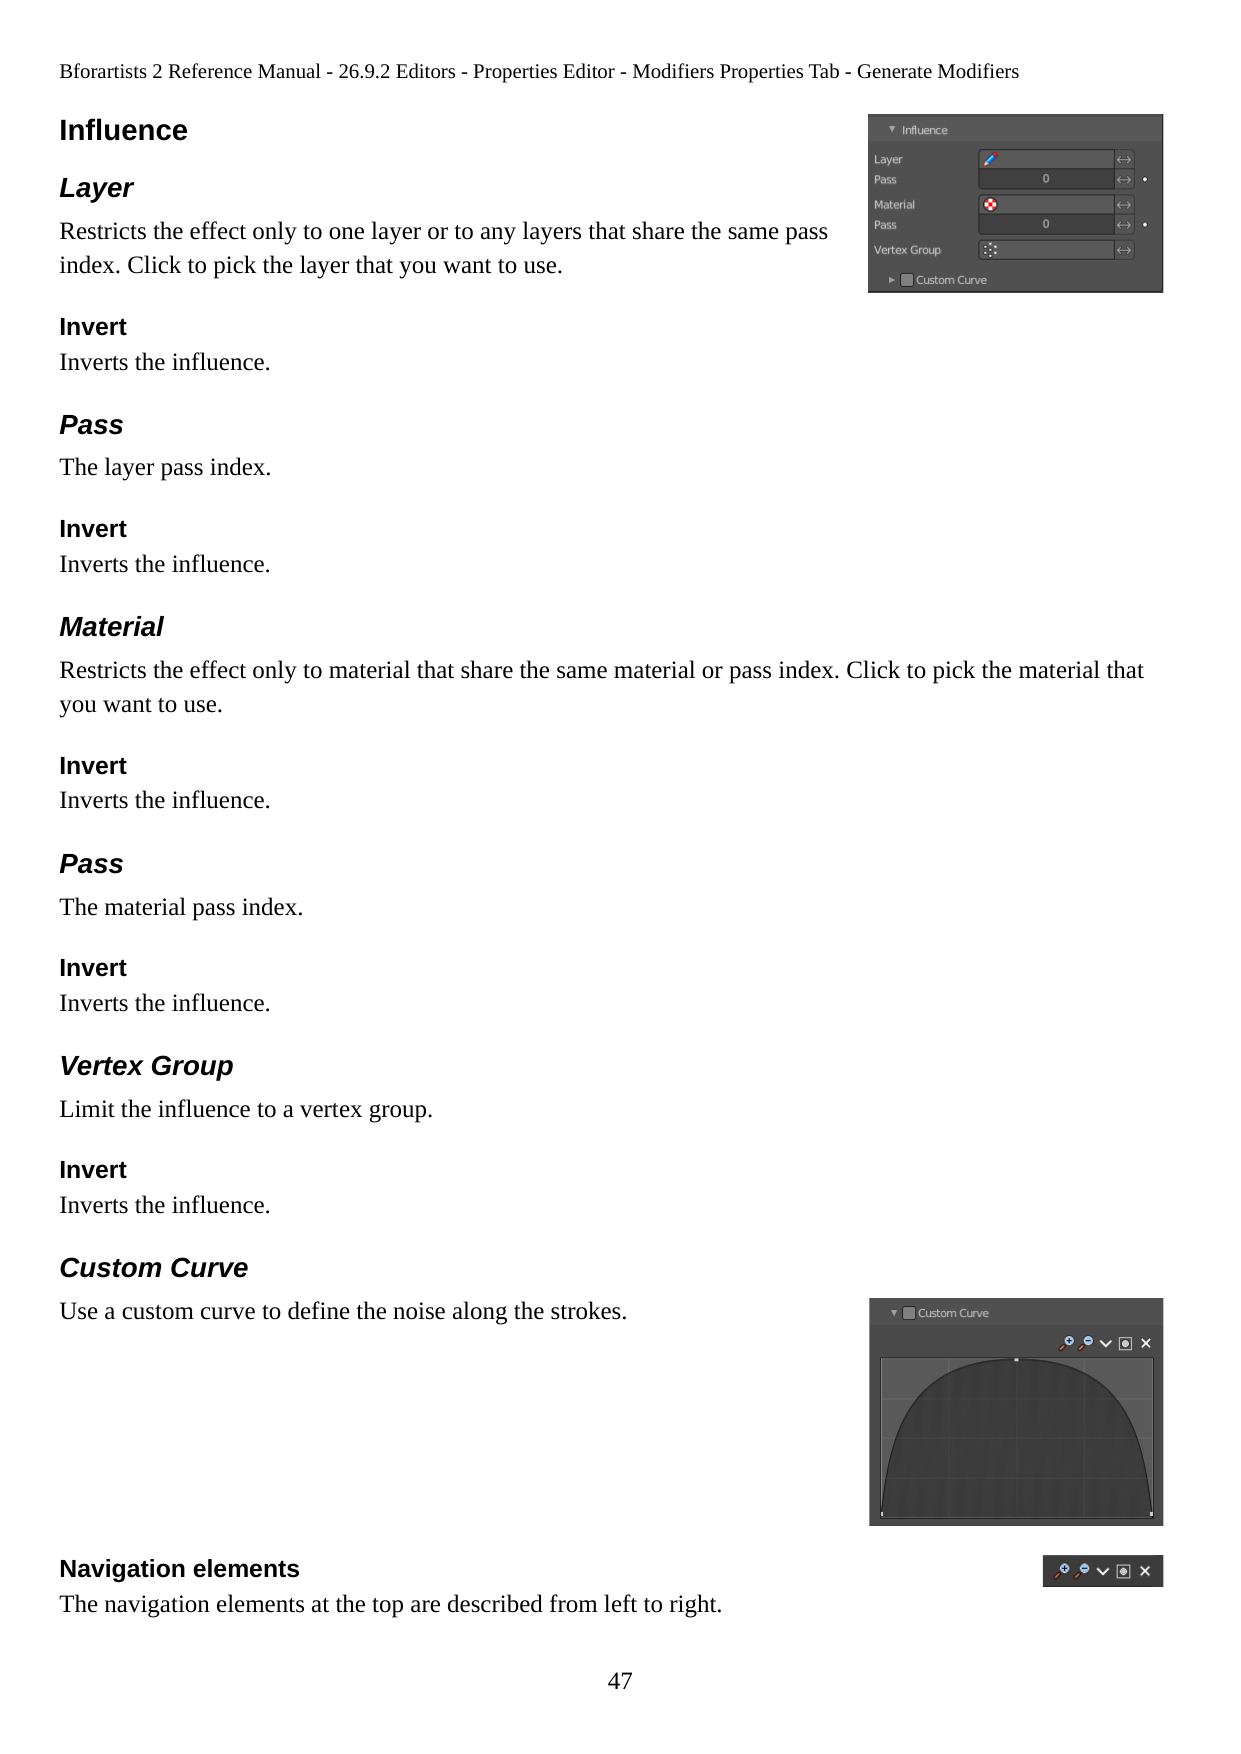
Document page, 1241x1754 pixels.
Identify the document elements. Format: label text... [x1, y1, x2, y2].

text Limit the influence to a vertex group. [59, 1094, 1181, 1123]
subtitle Custom Curve [59, 1252, 1181, 1284]
text Inverts the influence. [59, 988, 1181, 1017]
subtitle Invert [59, 1155, 1181, 1184]
picture [1042, 1555, 1164, 1587]
text Inverts the influence. [59, 1190, 1181, 1219]
text Use a custom curve to define the noise along the strokes. [59, 1296, 1181, 1325]
text Inverts the influence. [59, 786, 1181, 814]
text The navigation elements at the top are described from left to right. [59, 1589, 1181, 1617]
text The layer pass index. [59, 452, 1181, 481]
subtitle Invert [59, 514, 1181, 543]
text Inverts the influence. [59, 347, 1181, 375]
text The material pass index. [59, 892, 1181, 920]
picture [868, 114, 1164, 293]
subtitle Pass [59, 847, 1181, 879]
text Inverts the influence. [59, 549, 1181, 578]
picture [869, 1298, 1164, 1526]
text Restricts the effect only to one layer or to any layers that share the same pass index. Click to pick the layer that you want to use. [59, 216, 868, 279]
subtitle Navigation elements [59, 1554, 1181, 1582]
subtitle Invert [59, 953, 1181, 982]
text Restricts the effect only to material that share the same material or pass index. Click to pick the material that you want to use. [59, 655, 1181, 718]
subtitle Vertex Group [59, 1049, 1181, 1081]
subtitle Invert [59, 751, 1181, 779]
subtitle [1164, 171, 1181, 203]
subtitle Layer [59, 171, 868, 203]
subtitle Invert [59, 312, 1181, 340]
subtitle Material [59, 610, 1181, 642]
subtitle Influence [59, 113, 1181, 146]
subtitle Pass [59, 408, 1181, 440]
